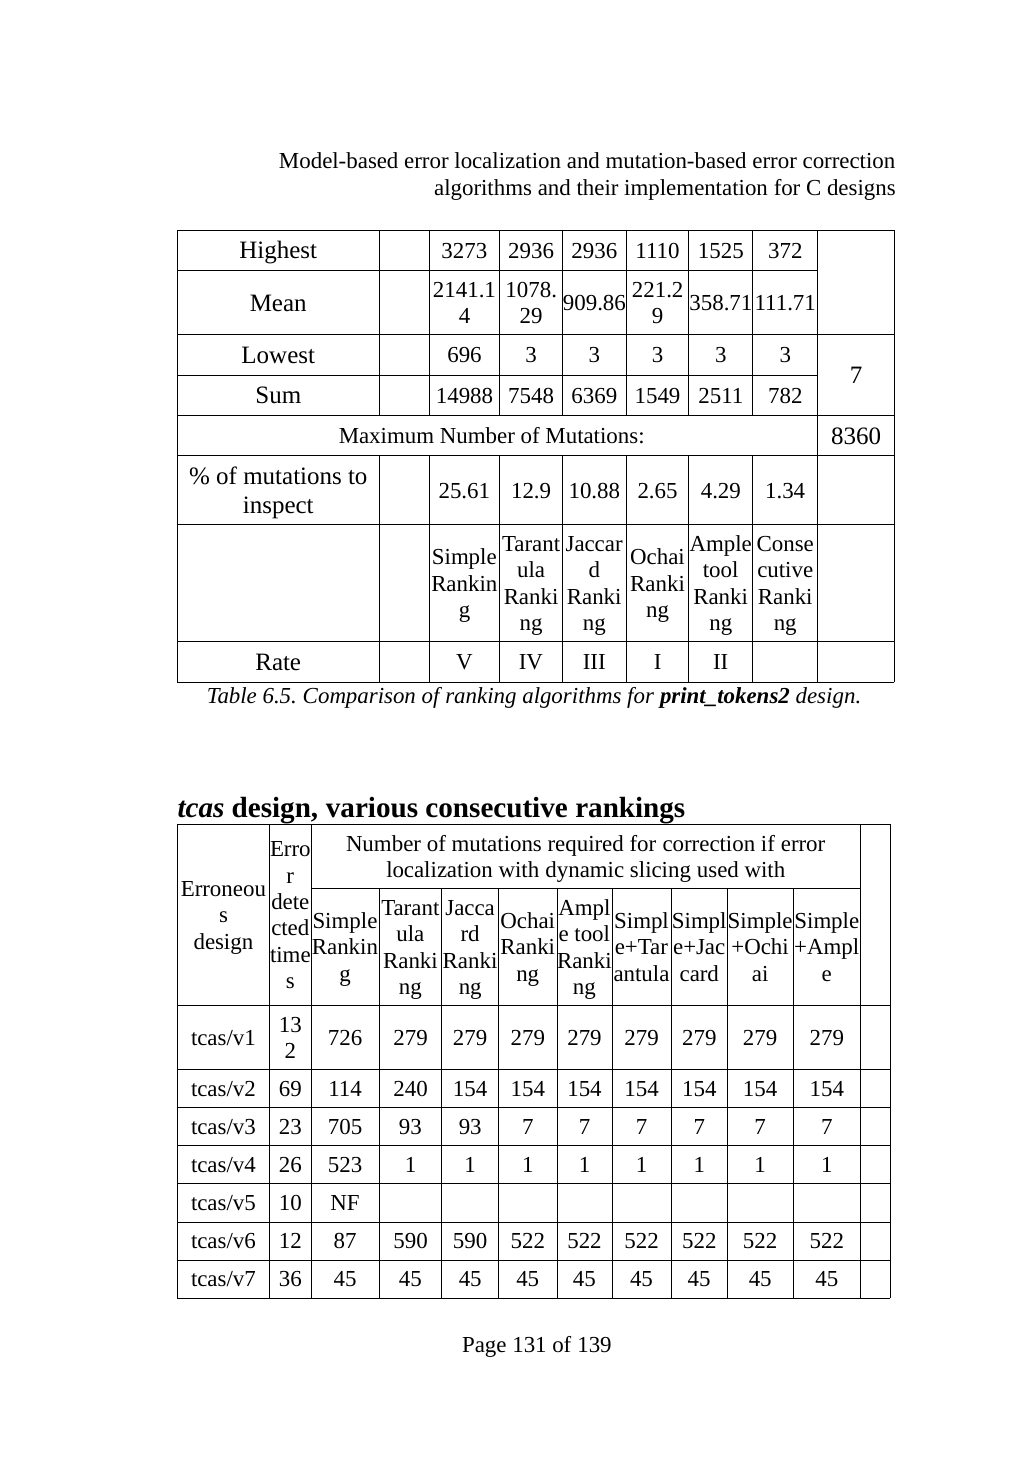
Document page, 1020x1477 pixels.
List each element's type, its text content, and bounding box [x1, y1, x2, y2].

table_cell [818, 456, 894, 524]
table_cell 522 [728, 1223, 793, 1259]
table_cell [861, 1184, 890, 1222]
table_cell tcas/v4 [178, 1146, 269, 1183]
table_cell Simple+Jaccard [672, 889, 727, 1005]
table_cell [499, 1184, 557, 1222]
table_cell [753, 642, 817, 682]
table_cell 93 [380, 1108, 441, 1145]
table_cell tcas/v1 [178, 1006, 269, 1069]
table_cell 69 [270, 1070, 311, 1107]
table_cell 7 [672, 1108, 727, 1145]
table_cell Simple+Ample [794, 889, 860, 1005]
table_cell 7 [499, 1108, 557, 1145]
table_cell tcas/v6 [178, 1223, 269, 1259]
table_cell 3 [500, 335, 562, 375]
table_cell 154 [613, 1070, 671, 1107]
table_cell 7 [613, 1108, 671, 1145]
table_cell 1 [442, 1146, 498, 1183]
table_cell [380, 271, 429, 334]
table_cell 3 [563, 335, 626, 375]
text Table 6.5. Comparison of ranking algorithms for print_tokens2 design. [177, 682, 896, 708]
table_cell tcas/v3 [178, 1108, 269, 1145]
table_cell 2141.14 [430, 271, 499, 334]
table_cell 12.9 [500, 456, 562, 524]
table_cell 154 [442, 1070, 498, 1107]
table_cell 1 [380, 1146, 441, 1183]
table_cell Rate [178, 642, 379, 682]
table_cell Consecutive Ranking [753, 525, 817, 641]
table_cell Mean [178, 271, 379, 334]
table_cell 3 [753, 335, 817, 375]
table_cell 2936 [563, 231, 626, 270]
table_cell 522 [672, 1223, 727, 1259]
table_cell Simple Ranking [312, 889, 379, 1005]
table_cell 25.61 [430, 456, 499, 524]
table_cell [380, 231, 429, 270]
table_cell Jaccard Ranking [563, 525, 626, 641]
table_cell 154 [728, 1070, 793, 1107]
table_cell 45 [380, 1261, 441, 1297]
table_header Error detected times [270, 825, 311, 1005]
table_cell Ochai Ranking [627, 525, 688, 641]
table_cell [380, 456, 429, 524]
table_cell 45 [442, 1261, 498, 1297]
table_cell Ochai Ranking [499, 889, 557, 1005]
table_cell Jaccard Ranking [442, 889, 498, 1005]
table_cell 2936 [500, 231, 562, 270]
table_cell 154 [558, 1070, 612, 1107]
table_header Number of mutations required for correction if error localization with dynamic slicing used with [312, 825, 860, 888]
table_cell tcas/v2 [178, 1070, 269, 1107]
table_cell 45 [613, 1261, 671, 1297]
table_cell 279 [672, 1006, 727, 1069]
table_cell 372 [753, 231, 817, 270]
table_cell 45 [794, 1261, 860, 1297]
table_cell 1 [672, 1146, 727, 1183]
table_cell 45 [728, 1261, 793, 1297]
table_cell 1 [794, 1146, 860, 1183]
table_cell [818, 231, 894, 334]
table_cell [818, 642, 894, 682]
table_cell 154 [672, 1070, 727, 1107]
table_cell 523 [312, 1146, 379, 1183]
table_cell 279 [442, 1006, 498, 1069]
table_cell 36 [270, 1261, 311, 1297]
table_cell [861, 1223, 890, 1259]
table_cell 1078.29 [500, 271, 562, 334]
table_cell [380, 376, 429, 415]
table_cell 279 [499, 1006, 557, 1069]
table_cell 2511 [689, 376, 752, 415]
table_cell 696 [430, 335, 499, 375]
table_cell 93 [442, 1108, 498, 1145]
table_cell Lowest [178, 335, 379, 375]
table_cell 45 [499, 1261, 557, 1297]
subtitle tcas design, various consecutive rankings [177, 790, 896, 824]
table_cell Highest [178, 231, 379, 270]
table_cell 2.65 [627, 456, 688, 524]
table_cell 111.71 [753, 271, 817, 334]
table_cell Simple Ranking [430, 525, 499, 641]
table_cell 4.29 [689, 456, 752, 524]
table_cell [672, 1184, 727, 1222]
table_cell [558, 1184, 612, 1222]
table_cell Simple+Tarantula [613, 889, 671, 1005]
table_cell [818, 525, 894, 641]
table_cell Ample tool Ranking [558, 889, 612, 1005]
table_cell 45 [558, 1261, 612, 1297]
table_cell 522 [558, 1223, 612, 1259]
table_cell 1 [613, 1146, 671, 1183]
table_cell [442, 1184, 498, 1222]
table_cell [861, 1070, 890, 1107]
table_cell 3 [627, 335, 688, 375]
table_cell 1525 [689, 231, 752, 270]
table_cell [178, 525, 379, 641]
table_cell [380, 642, 429, 682]
table_header Erroneous design [178, 825, 269, 1005]
table_cell 1 [728, 1146, 793, 1183]
table_cell [380, 335, 429, 375]
table_cell [728, 1184, 793, 1222]
table_cell 279 [613, 1006, 671, 1069]
table_cell 7 [728, 1108, 793, 1145]
table_cell 240 [380, 1070, 441, 1107]
table_cell 522 [499, 1223, 557, 1259]
table_cell [380, 525, 429, 641]
table_cell 87 [312, 1223, 379, 1259]
table_cell 45 [312, 1261, 379, 1297]
table_cell 7 [794, 1108, 860, 1145]
table_cell 279 [728, 1006, 793, 1069]
table_cell III [563, 642, 626, 682]
table_cell [794, 1184, 860, 1222]
table_cell 45 [672, 1261, 727, 1297]
table_cell Maximum Number of Mutations: [178, 416, 817, 455]
table_cell 154 [794, 1070, 860, 1107]
table_cell Ample tool Ranking [689, 525, 752, 641]
table_cell 114 [312, 1070, 379, 1107]
table_cell V [430, 642, 499, 682]
table_cell 590 [380, 1223, 441, 1259]
table_header [861, 825, 890, 1005]
table_cell 14988 [430, 376, 499, 415]
table_cell 23 [270, 1108, 311, 1145]
table_cell [861, 1261, 890, 1297]
table_cell [861, 1006, 890, 1069]
table_cell Simple+Ochiai [728, 889, 793, 1005]
table_cell 7548 [500, 376, 562, 415]
table_cell I [627, 642, 688, 682]
table_cell 279 [380, 1006, 441, 1069]
table_cell 590 [442, 1223, 498, 1259]
table_cell 279 [794, 1006, 860, 1069]
table_cell 358.71 [689, 271, 752, 334]
table_cell 10 [270, 1184, 311, 1222]
table_cell Tarantula Ranking [500, 525, 562, 641]
table_cell [861, 1146, 890, 1183]
table_cell [861, 1108, 890, 1145]
table_cell 154 [499, 1070, 557, 1107]
table_cell 1549 [627, 376, 688, 415]
table_cell Tarantula Ranking [380, 889, 441, 1005]
table_cell 8360 [818, 416, 894, 455]
table_cell 909.86 [563, 271, 626, 334]
table_cell 522 [613, 1223, 671, 1259]
table_cell 6369 [563, 376, 626, 415]
table_cell tcas/v7 [178, 1261, 269, 1297]
table_cell 522 [794, 1223, 860, 1259]
table_cell IV [500, 642, 562, 682]
table_cell 7 [558, 1108, 612, 1145]
table_cell 221.29 [627, 271, 688, 334]
table_cell [613, 1184, 671, 1222]
table_cell tcas/v5 [178, 1184, 269, 1222]
table_cell 705 [312, 1108, 379, 1145]
table_cell % of mutations to inspect [178, 456, 379, 524]
table_cell 1110 [627, 231, 688, 270]
table_cell 132 [270, 1006, 311, 1069]
table_cell 279 [558, 1006, 612, 1069]
table_cell [380, 1184, 441, 1222]
table_cell 12 [270, 1223, 311, 1259]
table_cell 3 [689, 335, 752, 375]
table_cell 1 [499, 1146, 557, 1183]
table_cell 3273 [430, 231, 499, 270]
table_cell 10.88 [563, 456, 626, 524]
table_cell Sum [178, 376, 379, 415]
table_cell 1.34 [753, 456, 817, 524]
table_cell NF [312, 1184, 379, 1222]
table_cell 7 [818, 335, 894, 415]
table_cell II [689, 642, 752, 682]
table_cell 26 [270, 1146, 311, 1183]
table_cell 726 [312, 1006, 379, 1069]
table_cell 1 [558, 1146, 612, 1183]
table_cell 782 [753, 376, 817, 415]
